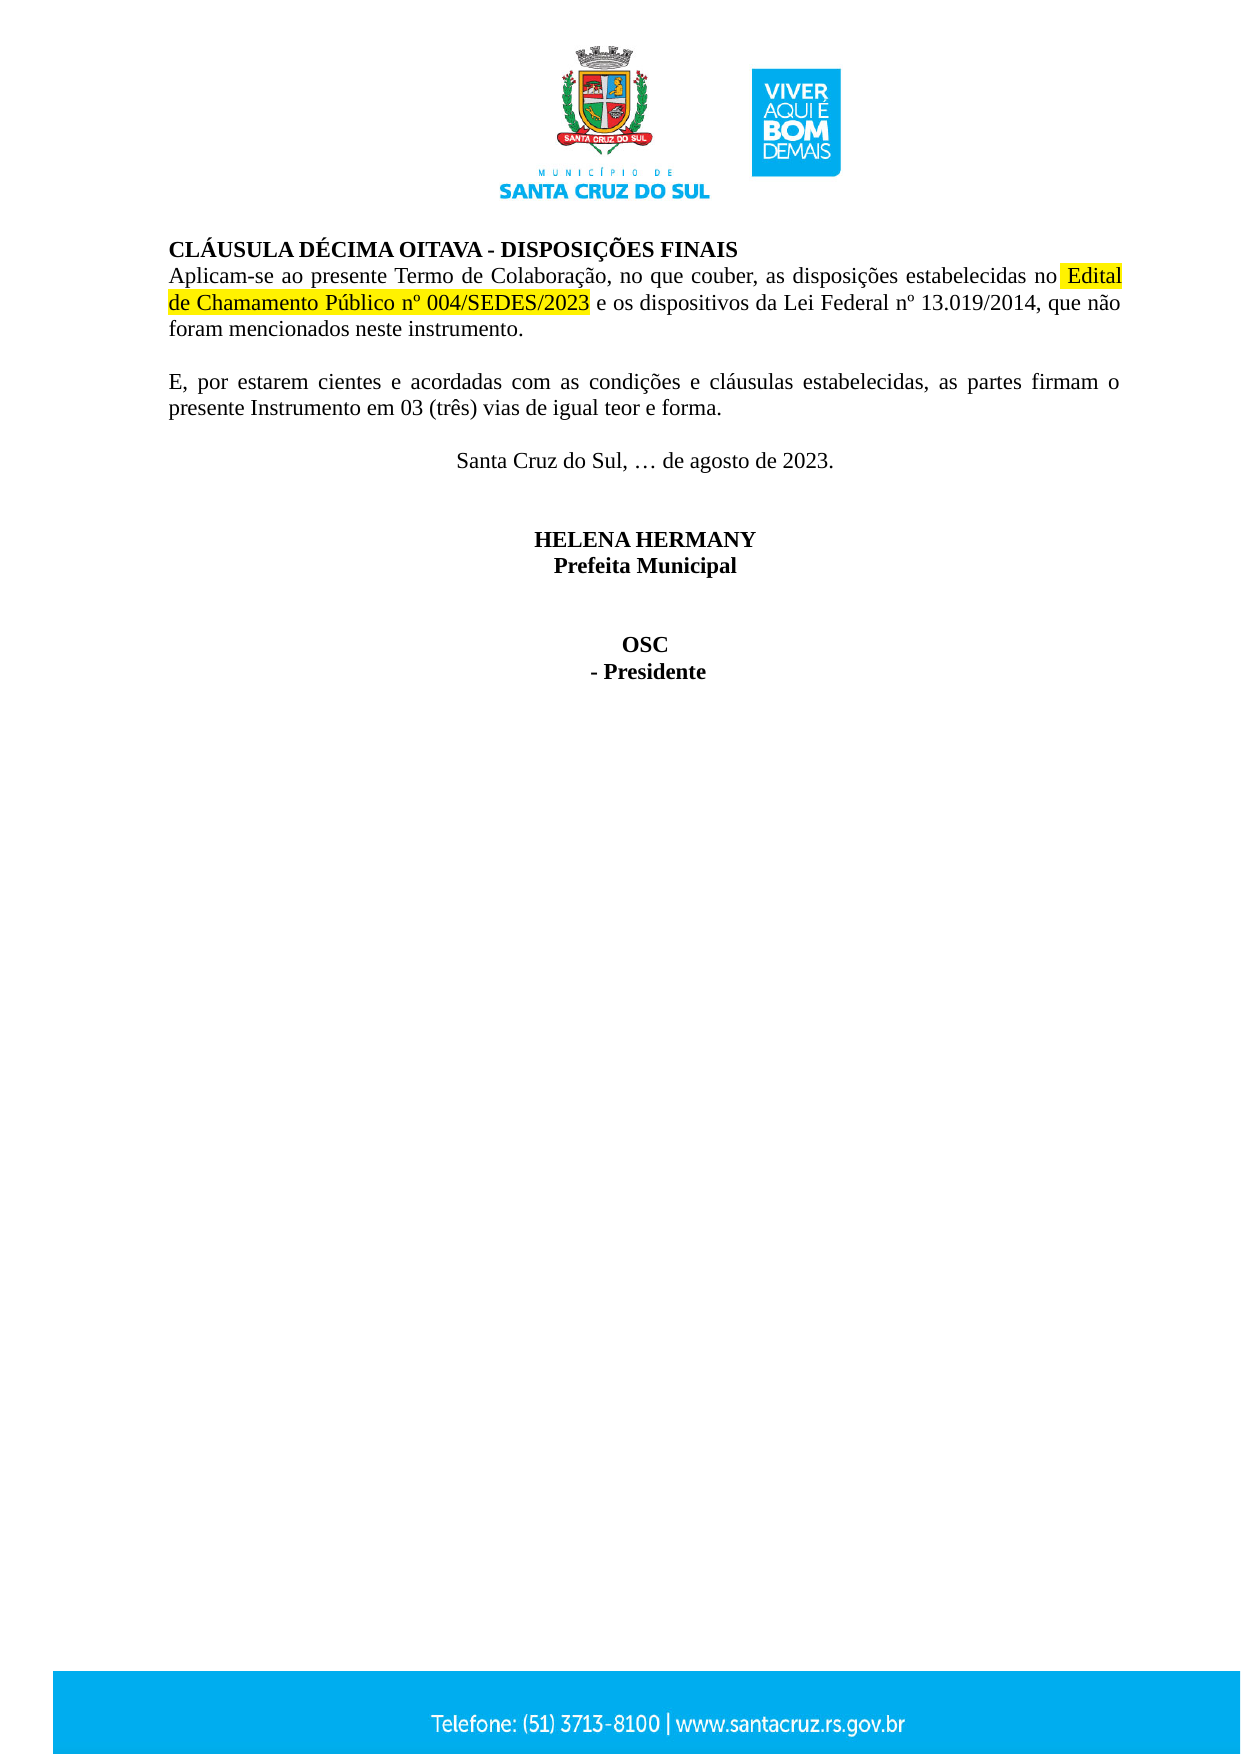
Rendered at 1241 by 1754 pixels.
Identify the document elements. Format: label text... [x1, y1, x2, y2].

text OSC [168, 631, 1122, 658]
text CLÁUSULA DÉCIMA OITAVA - DISPOSIÇÕES FINAIS [168, 236, 1122, 262]
picture [492, 39, 850, 205]
picture [541, 1716, 548, 1731]
picture [471, 1716, 475, 1731]
text E, por estarem cientes e acordadas com as condições e cláusulas estabelecidas, as partes firmam o presente Instrumento em 03 (três) vias de igual teor e forma. [168, 368, 1122, 421]
picture [584, 1716, 591, 1731]
picture [811, 1726, 819, 1731]
picture [650, 1718, 659, 1731]
picture [792, 1720, 804, 1731]
picture [849, 1720, 856, 1733]
picture [900, 1720, 904, 1731]
picture [491, 1720, 499, 1731]
picture [594, 1725, 602, 1732]
picture [637, 1715, 645, 1731]
text Santa Cruz do Sul, … de agosto de 2023. [168, 447, 1122, 473]
picture [530, 1724, 538, 1731]
picture [752, 1720, 760, 1731]
picture [432, 1716, 443, 1731]
text Aplicam-se ao presente Termo de Colaboração, no que couber, as disposições estabelecidas no Edital de Chamamento Público nº 004/SEDES/2023 e os dispositivos da Lei Federal nº 13.019/2014, que não foram mencionados neste instrumento. [168, 262, 1122, 341]
picture [562, 1725, 570, 1731]
text HELENA HERMANY [168, 526, 1122, 552]
picture [771, 1720, 781, 1731]
text - Presidente [168, 658, 1122, 684]
picture [763, 1717, 767, 1729]
picture [615, 1724, 623, 1732]
picture [827, 1720, 831, 1731]
text Prefeita Municipal [168, 552, 1122, 579]
picture [627, 1716, 634, 1731]
